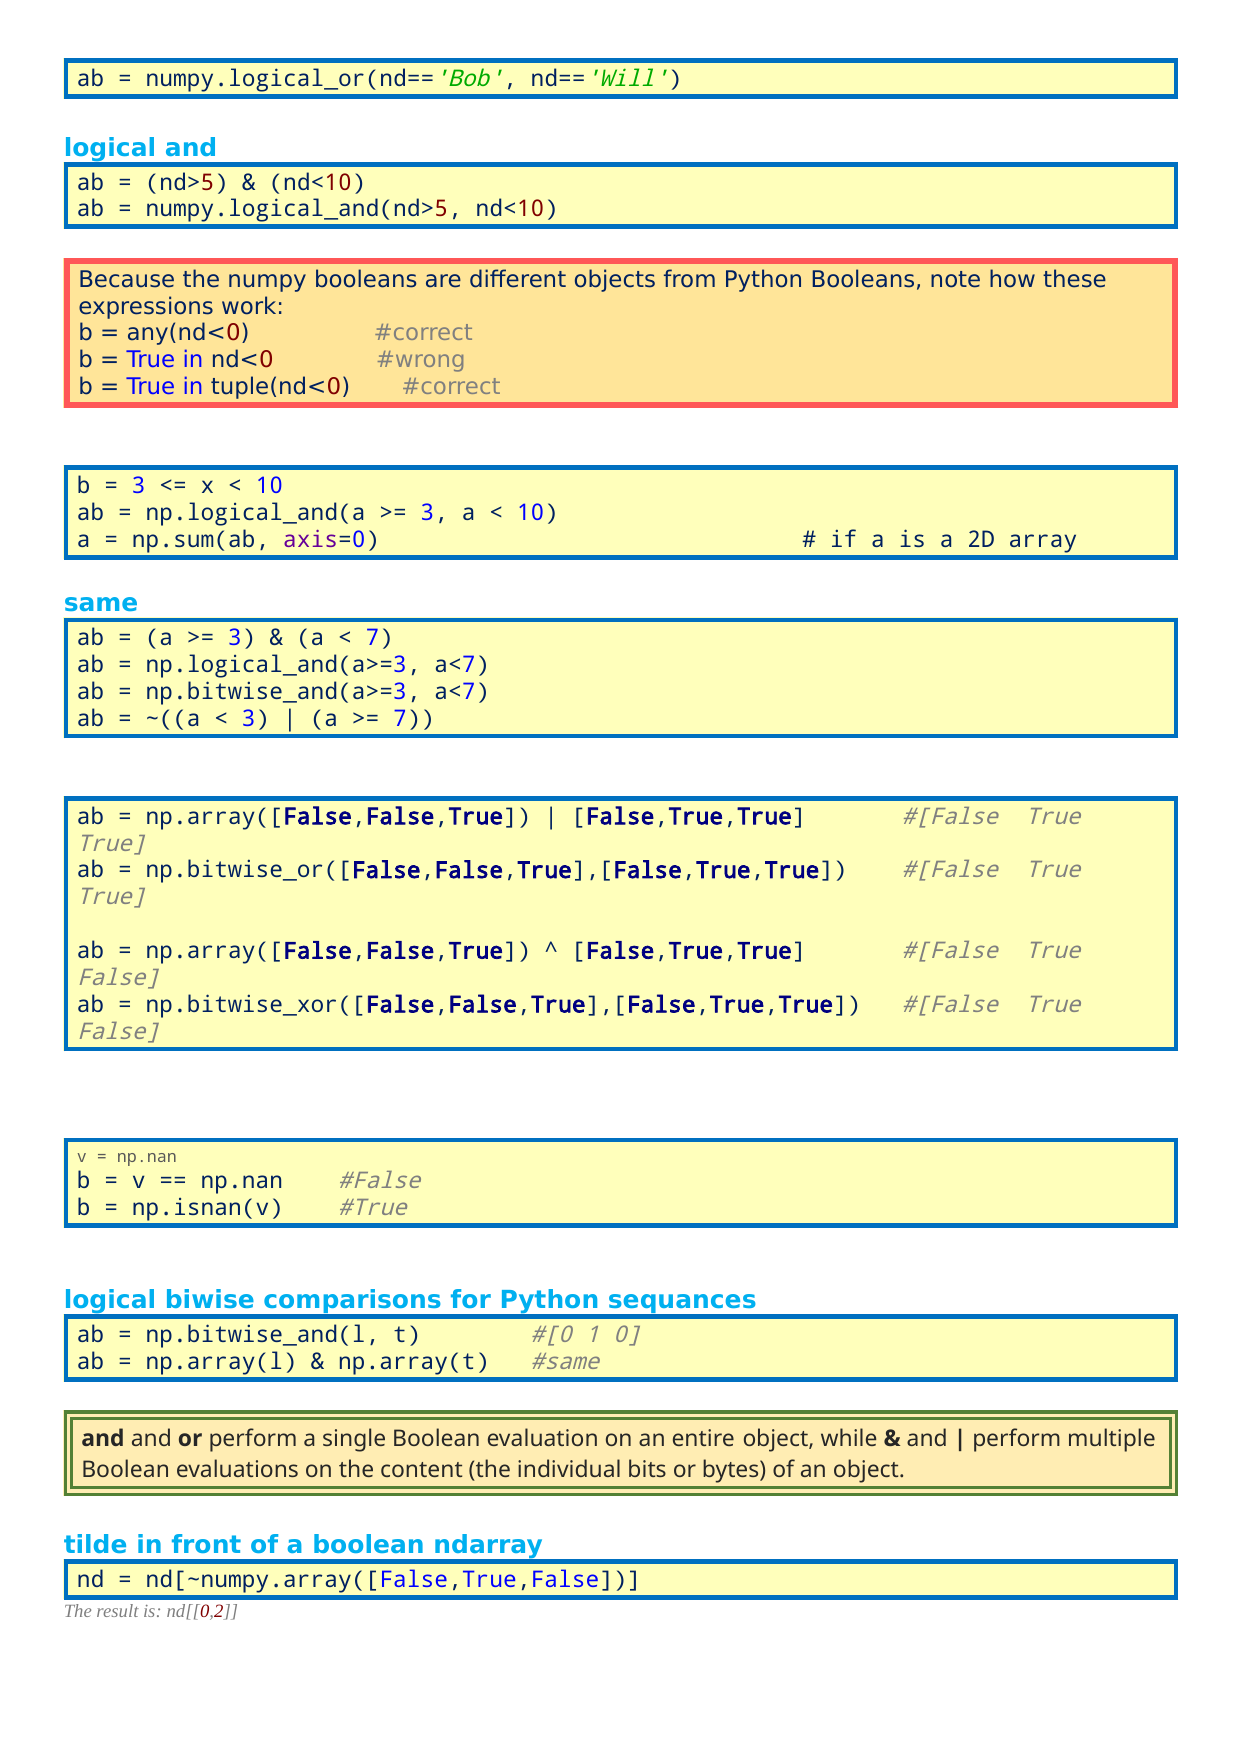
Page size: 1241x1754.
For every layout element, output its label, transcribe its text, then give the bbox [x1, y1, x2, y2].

text b = True in tuple(nd<0) #correct [70, 364, 1172, 402]
text b = 3 <= x < 10 [68, 470, 1174, 492]
text ab = np.logical_and(a >= 3, a < 10) [68, 492, 1174, 519]
text and and or perform a single Boolean evaluation on an entire object, while & and | perform multiple Boolean evaluations on the content (the individual bits or bytes) of an object. [67, 1414, 1175, 1493]
text ab = np.bitwise_and(l, t) #[0 1 0] ab = np.array(l) & np.array(t) #same [68, 1319, 1174, 1377]
text ab = numpy.logical_or(nd=='Bob', nd=='Will') [68, 63, 1174, 94]
text Because the numpy booleans are different objects from Python Booleans, note how these expressions work: [70, 264, 1172, 311]
text ab = np.array([False,False,True]) | [False,True,True] #[False True True] ab = np.bitwise_or([False,False,True],[False,True,True]) #[False True True] ab = np.array([False,False,True]) ^ [False,True,True] #[False True False] ab = np.bitwise_xor([False,False,True],[False,True,True]) #[False True False] [68, 801, 1174, 1047]
title same [63, 588, 1178, 617]
text ab = numpy.logical_and(nd>5, nd<10) [68, 189, 1174, 224]
title logical biwise comparisons for Python sequances [63, 1285, 1178, 1314]
text v = np.nan b = v == np.nan #False b = np.isnan(v) #True [68, 1142, 1174, 1223]
text a = np.sum(ab, axis=0) # if a is a 2D array [68, 519, 1174, 555]
text ab = (a >= 3) & (a < 7) ab = np.logical_and(a>=3, a<7) ab = np.bitwise_and(a>=3, a<7) ab = ~((a < 3) | (a >= 7)) [68, 622, 1174, 734]
title tilde in front of a boolean ndarray [63, 1530, 1178, 1559]
title logical and [63, 133, 1178, 162]
text The result is: nd[[0,2]] [63, 1599, 1178, 1621]
text b = True in nd<0 #wrong [70, 338, 1172, 364]
text ab = (nd>5) & (nd<10) [68, 167, 1174, 189]
text b = any(nd<0) #correct [70, 311, 1172, 338]
text nd = nd[~numpy.array([False,True,False])] [68, 1564, 1174, 1595]
